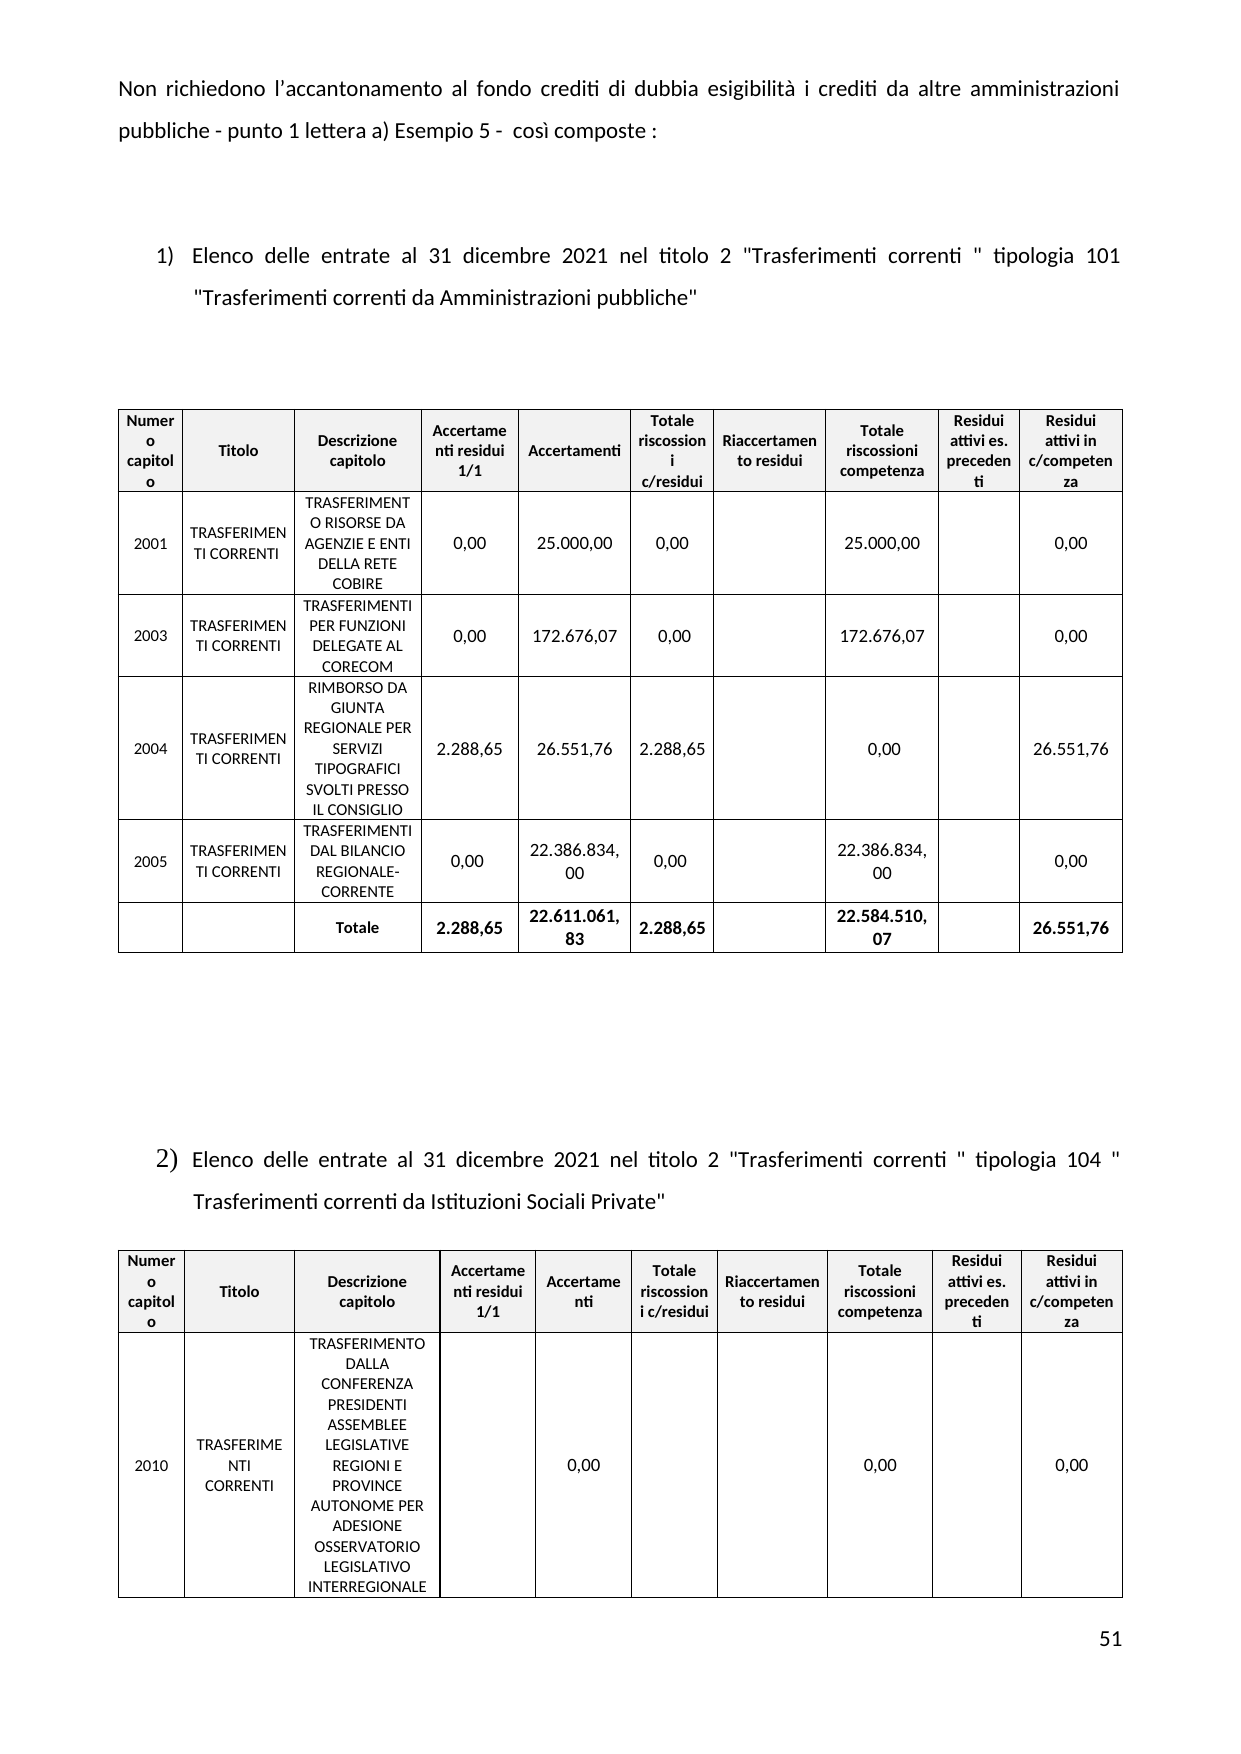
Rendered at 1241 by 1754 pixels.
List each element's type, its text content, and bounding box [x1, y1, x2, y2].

table_cell 2.288,65 [631, 677, 713, 819]
table_header Numero capitolo [119, 410, 182, 491]
table_cell 2.288,65 [422, 903, 518, 952]
table_cell TRASFERIMENTI CORRENTI [183, 595, 294, 676]
table_cell 22.584.510,07 [826, 903, 938, 952]
table_cell Totale [295, 903, 421, 952]
table_header Accertamenti residui 1/1 [422, 410, 518, 491]
table_cell RIMBORSO DA GIUNTA REGIONALE PER SERVIZI TIPOGRAFICI SVOLTI PRESSO IL CONSIGLIO [295, 677, 421, 819]
table_cell TRASFERIMENTI PER FUNZIONI DELEGATE AL CORECOM [295, 595, 421, 676]
table_header Descrizione capitolo [295, 410, 421, 491]
table_cell 2.288,65 [631, 903, 713, 952]
table_cell 0,00 [422, 820, 518, 902]
table_cell 2001 [119, 492, 182, 594]
table_cell 2003 [119, 595, 182, 676]
table_header Accertamenti residui 1/1 [441, 1251, 535, 1332]
table_cell TRASFERIMENTI CORRENTI [183, 492, 294, 594]
table_header Riaccertamento residui [718, 1251, 827, 1332]
table_cell 0,00 [631, 820, 713, 902]
table_cell [441, 1333, 535, 1597]
table_cell 0,00 [828, 1333, 932, 1597]
table_cell 2005 [119, 820, 182, 902]
table_cell 22.386.834,00 [826, 820, 938, 902]
table_header Titolo [185, 1251, 294, 1332]
table_cell 22.611.061,83 [519, 903, 630, 952]
table_cell TRASFERIMENTI CORRENTI [183, 820, 294, 902]
table_cell 22.386.834,00 [519, 820, 630, 902]
table_cell 0,00 [826, 677, 938, 819]
table_header Titolo [183, 410, 294, 491]
table_header Totale riscossioni competenza [826, 410, 938, 491]
table_cell 2.288,65 [422, 677, 518, 819]
table_cell 25.000,00 [826, 492, 938, 594]
table_cell 0,00 [1020, 820, 1122, 902]
table_cell 26.551,76 [519, 677, 630, 819]
table_cell [718, 1333, 827, 1597]
table_cell 25.000,00 [519, 492, 630, 594]
table_cell 0,00 [422, 492, 518, 594]
table_cell 172.676,07 [519, 595, 630, 676]
table_cell [714, 820, 825, 902]
table_cell [939, 820, 1019, 902]
table_cell 0,00 [536, 1333, 631, 1597]
table_header Totale riscossioni competenza [828, 1251, 932, 1332]
list Elenco delle entrate al 31 dicembre 2021 nel titolo 2 "Trasferimenti correnti " tipologia 104 " Trasferimenti correnti da Istituzioni Sociali Private" [156, 1142, 1122, 1215]
table_cell 26.551,76 [1020, 677, 1122, 819]
table_cell 2010 [119, 1333, 184, 1597]
table_cell TRASFERIMENTI CORRENTI [185, 1333, 294, 1597]
table_cell 0,00 [1020, 492, 1122, 594]
table_cell [939, 677, 1019, 819]
table_header Accertamenti [519, 410, 630, 491]
table_header Residui attivi es. precedenti [933, 1251, 1021, 1332]
table_header Residui attivi in c/competenza [1022, 1251, 1122, 1332]
table_cell [939, 492, 1019, 594]
table_cell 0,00 [1022, 1333, 1122, 1597]
table_cell 2004 [119, 677, 182, 819]
table_cell [183, 903, 294, 952]
table_cell 0,00 [631, 492, 713, 594]
table_header Accertamenti [536, 1251, 631, 1332]
table_cell TRASFERIMENTO RISORSE DA AGENZIE E ENTI DELLA RETE COBIRE [295, 492, 421, 594]
table_cell [939, 903, 1019, 952]
table_header Numero capitolo [119, 1251, 184, 1332]
table_cell 172.676,07 [826, 595, 938, 676]
table_cell [119, 903, 182, 952]
table_cell [714, 677, 825, 819]
table_cell [714, 492, 825, 594]
table_cell 0,00 [1020, 595, 1122, 676]
table_header Residui attivi es. precedenti [939, 410, 1019, 491]
table_cell 26.551,76 [1020, 903, 1122, 952]
table_header Totale riscossioni c/residui [631, 410, 713, 491]
table_header Residui attivi in c/competenza [1020, 410, 1122, 491]
table_cell [933, 1333, 1021, 1597]
table_header Riaccertamento residui [714, 410, 825, 491]
table_cell [714, 595, 825, 676]
text Non richiedono l’accantonamento al fondo crediti di dubbia esigibilità i crediti da altre amministrazioni pubbliche - punto 1 lettera a) Esempio 5 - così composte : [118, 74, 1122, 144]
table_cell [939, 595, 1019, 676]
table_header Totale riscossioni c/residui [632, 1251, 717, 1332]
table_cell TRASFERIMENTI CORRENTI [183, 677, 294, 819]
table_cell 0,00 [631, 595, 713, 676]
table_cell 0,00 [422, 595, 518, 676]
table_cell TRASFERIMENTO DALLA CONFERENZA PRESIDENTI ASSEMBLEE LEGISLATIVE REGIONI E PROVINCE AUTONOME PER ADESIONE OSSERVATORIO LEGISLATIVO INTERREGIONALE [295, 1333, 439, 1597]
table_cell [714, 903, 825, 952]
table_cell [632, 1333, 717, 1597]
list Elenco delle entrate al 31 dicembre 2021 nel titolo 2 "Trasferimenti correnti " tipologia 101 "Trasferimenti correnti da Amministrazioni pubbliche" [156, 241, 1122, 311]
table_header Descrizione capitolo [295, 1251, 439, 1332]
table_cell TRASFERIMENTI DAL BILANCIO REGIONALE-CORRENTE [295, 820, 421, 902]
